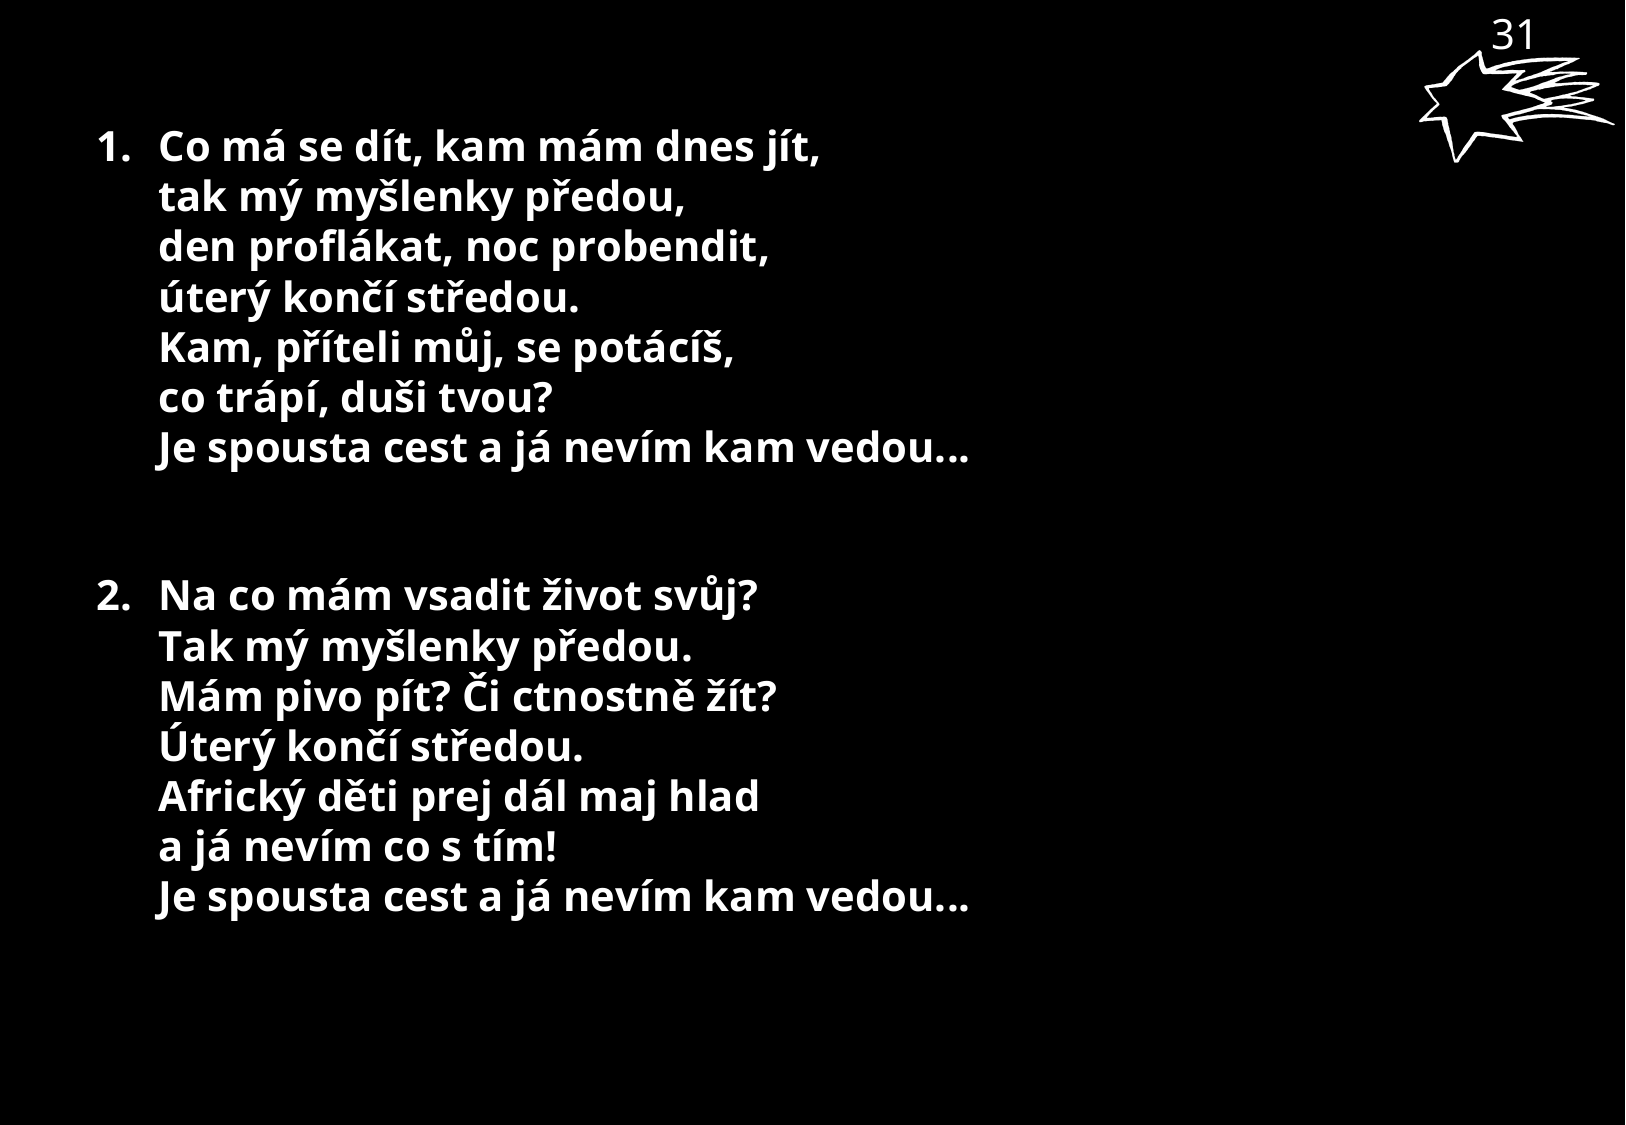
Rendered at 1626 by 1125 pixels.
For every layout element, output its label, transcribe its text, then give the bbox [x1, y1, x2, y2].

list Co má se dít, kam mám dnes jít, tak mý myšlenky předou, den proflákat, noc probendit, úterý končí středou. Kam, příteli můj, se potácíš, co trápí, duši tvou? Je spousta cest a já nevím kam vedou... Na co mám vsadit život svůj? Tak mý myšlenky předou. Mám pivo pít? Či ctnostně žít? Úterý končí středou. Africký děti prej dál maj hlad a já nevím co s tím! Je spousta cest a já nevím kam vedou... [81, 112, 1544, 1101]
text_box 31 [1405, 0, 1626, 66]
